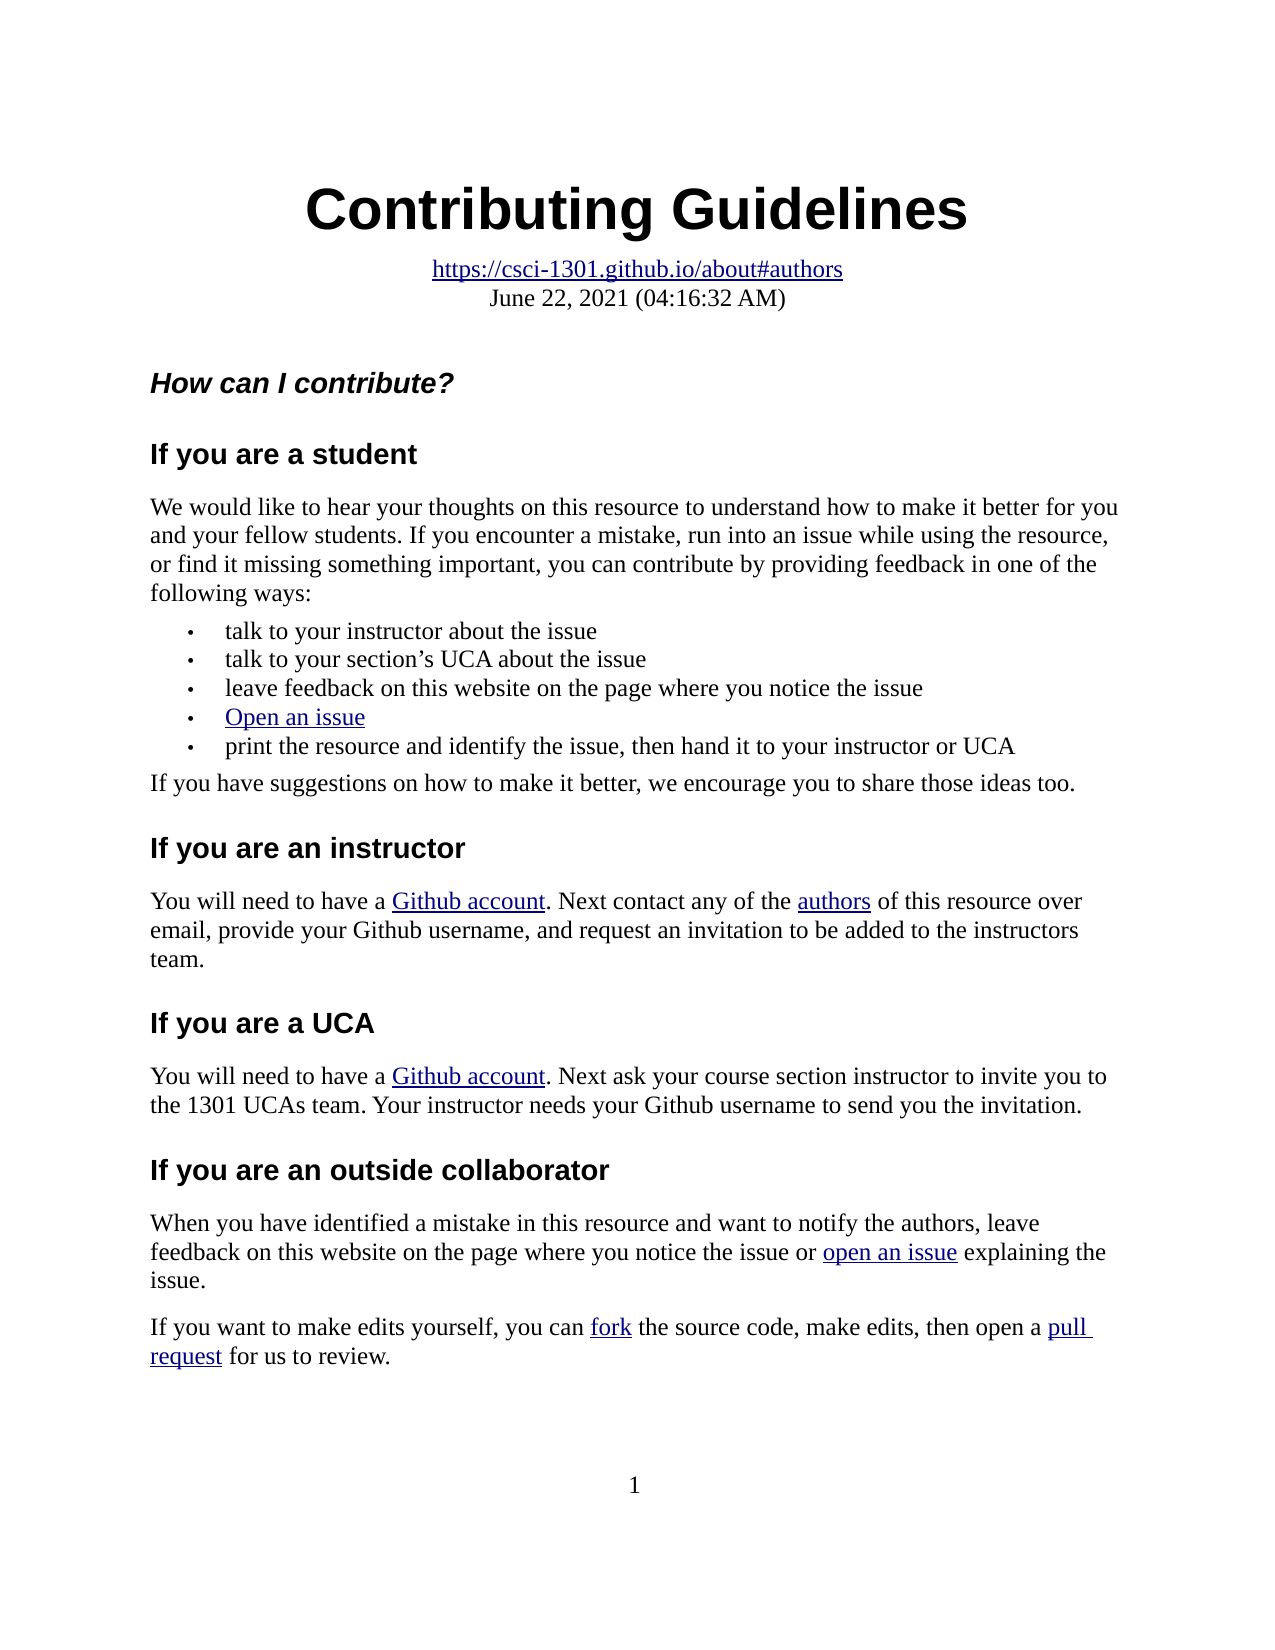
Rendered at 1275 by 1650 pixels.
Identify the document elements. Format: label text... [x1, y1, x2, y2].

list talk to your section’s UCA about the issue [187, 644, 1125, 673]
text When you have identified a mistake in this resource and want to notify the authors, leave feedback on this website on the page where you notice the issue or open an issue explaining the issue. [150, 1208, 1125, 1294]
list print the resource and identify the issue, then hand it to your instructor or UCA [187, 731, 1125, 759]
list Open an issue [187, 702, 1125, 731]
text https://csci-1301.github.io/about#authors [150, 254, 1125, 283]
subtitle If you are a UCA [150, 1006, 1125, 1040]
list talk to your instructor about the issue [187, 616, 1125, 644]
text June 22, 2021 (04:16:32 AM) [150, 283, 1125, 312]
text We would like to hear your thoughts on this resource to understand how to make it better for you and your fellow students. If you encounter a mistake, run into an issue while using the resource, or find it missing something important, you can contribute by providing feedback in one of the following ways: [150, 492, 1125, 607]
subtitle If you are an instructor [150, 831, 1125, 865]
list leave feedback on this website on the page where you notice the issue [187, 673, 1125, 702]
subtitle If you are an outside collaborator [150, 1153, 1125, 1186]
text If you want to make edits yourself, you can fork the source code, make edits, then open a pull request for us to review. [150, 1312, 1125, 1369]
subtitle If you are a student [150, 437, 1125, 470]
text You will need to have a Github account. Next contact any of the authors of this resource over email, provide your Github username, and request an invitation to be added to the instructors team. [150, 886, 1125, 972]
subtitle How can I contribute? [150, 366, 1125, 399]
text You will need to have a Github account. Next ask your course section instructor to invite you to the 1301 UCAs team. Your instructor needs your Github username to send you the invitation. [150, 1061, 1125, 1119]
text If you have suggestions on how to make it better, we encourage you to share those ideas too. [150, 768, 1125, 797]
title Contributing Guidelines [150, 175, 1125, 242]
